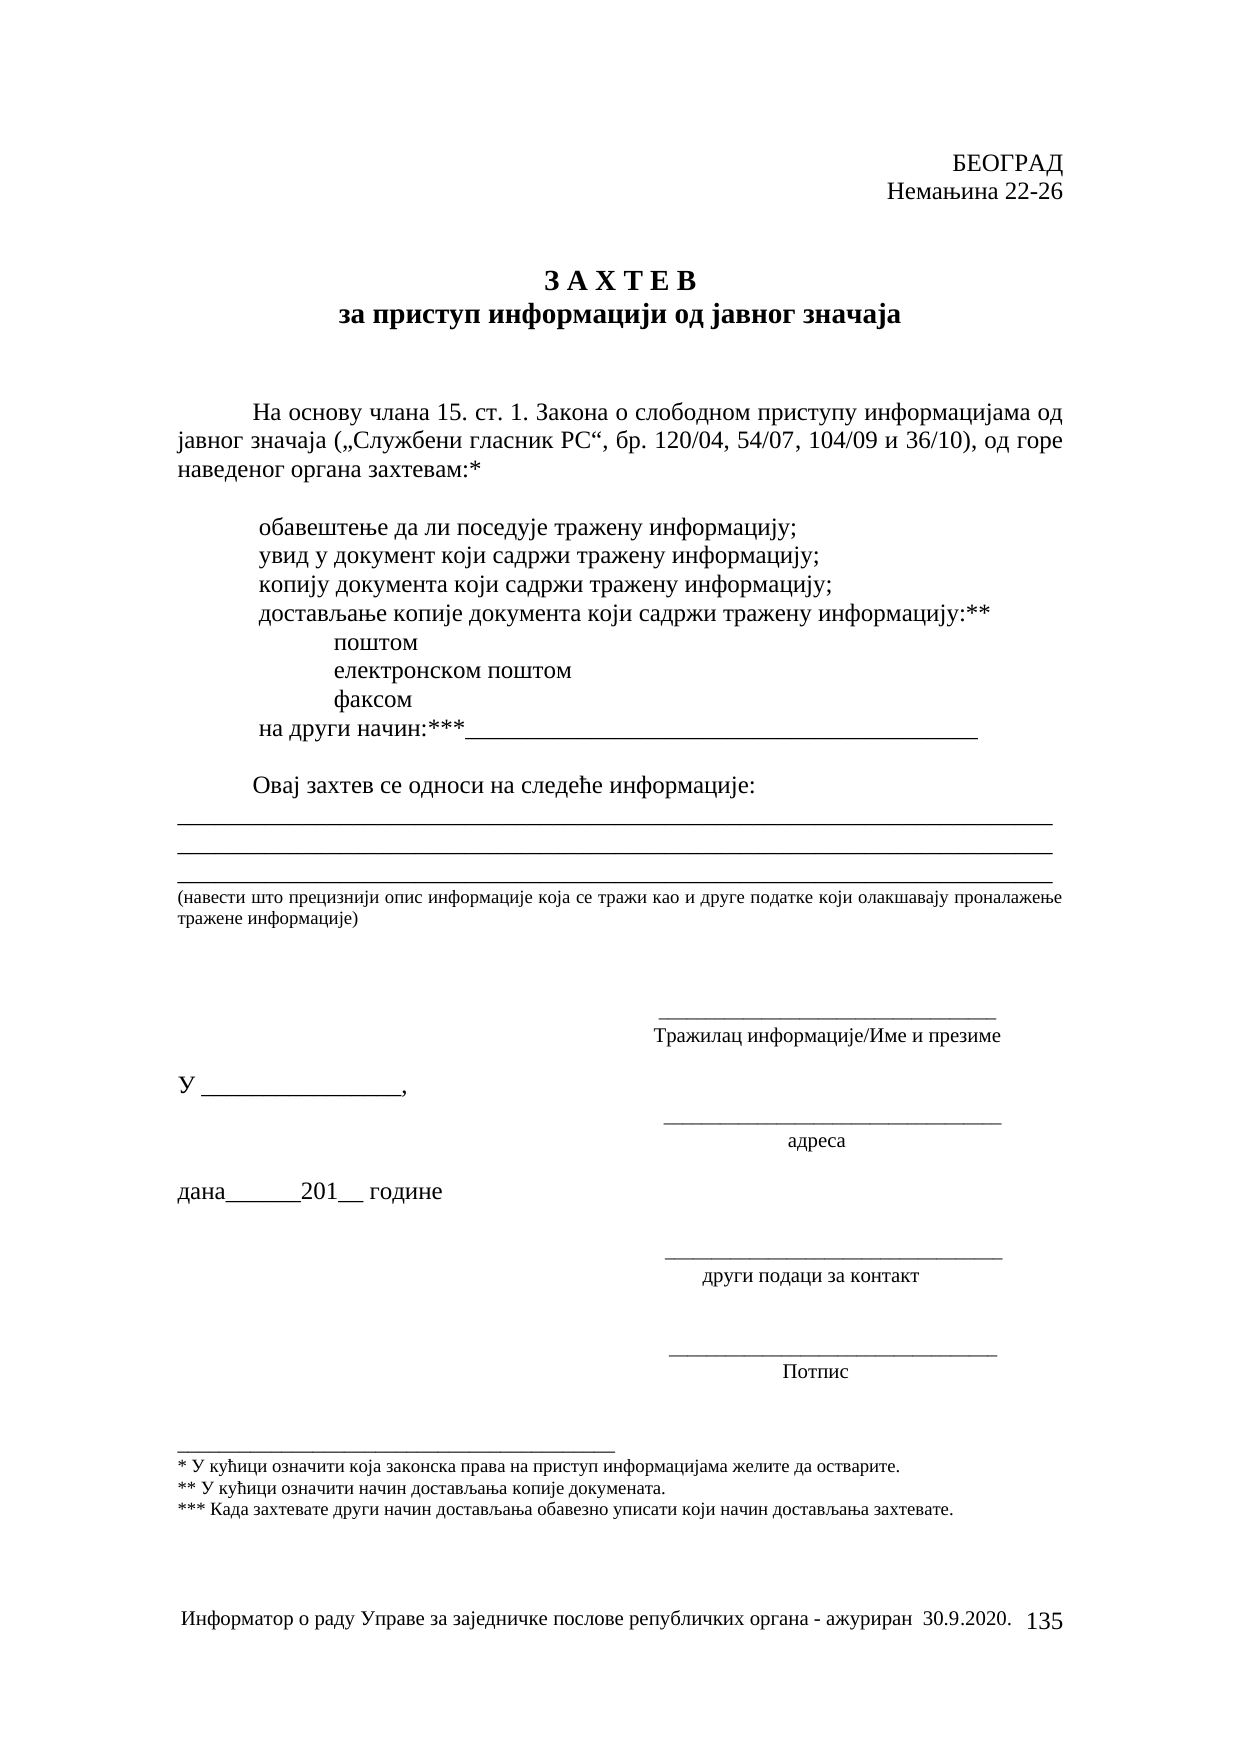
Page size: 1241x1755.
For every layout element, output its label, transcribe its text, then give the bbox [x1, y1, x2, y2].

text Немањина 22-26 [177, 176, 1063, 205]
text ___________________________________ [177, 1311, 1063, 1359]
text ⁫ достављање копије документа који садржи тражену информацију:** [177, 598, 1063, 627]
text ⁫ електронском поштом [252, 656, 1063, 684]
text __________________________________________ [177, 1431, 1063, 1455]
text У ________________, ____________________________________ [177, 1071, 1063, 1128]
text З А Х Т Е В [177, 263, 1063, 296]
text ⁫ на други начин:***_________________________________________ [177, 713, 1063, 742]
text Тражилац информације/Име и презиме [177, 1022, 1063, 1047]
text ____________________________________ [552, 974, 1063, 1022]
text *** Када захтевате други начин достављања обавезно уписати који начин достављања захтевате. [177, 1498, 1063, 1520]
text Овај захтев се односи на следеће информације: [177, 771, 1063, 799]
text БЕОГРАД [177, 148, 1063, 176]
text * У кућици означити која законска права на приступ информацијама желите да остварите. [177, 1455, 1063, 1477]
text На основу члана 15. ст. 1. Закона о слободном приступу информацијама од јавног значаја („Службени гласник РС“, бр. 120/04, 54/07, 104/09 и 36/10), од горе наведеног органа захтевам:* [177, 397, 1063, 483]
text ⁫ копију документа који садржи тражену информацију; [177, 569, 1063, 598]
text Потпис [177, 1359, 1063, 1383]
text __________________________________________________________________________________________________________________________________________________________________________________________________________________ [177, 799, 1063, 886]
text ⁫ поштом [252, 627, 1063, 656]
text ⁫ увид у документ који садржи тражену информацију; [177, 541, 1063, 569]
text (навести што прецизнији опис информације која се тражи као и друге податке који олакшавају проналажење тражене информације) [177, 886, 1063, 929]
text адреса [177, 1128, 1063, 1152]
text ** У кућици означити начин достављања копије докумената. [177, 1477, 1063, 1498]
text за приступ информацији од јавног значаја [177, 296, 1063, 330]
text дана______201__ године ____________________________________ [177, 1176, 1063, 1262]
text други подаци за контакт [177, 1262, 1063, 1287]
text ⁫ обавештење да ли поседује тражену информацију; [177, 512, 1063, 541]
text ⁫ факсом [252, 684, 1063, 713]
